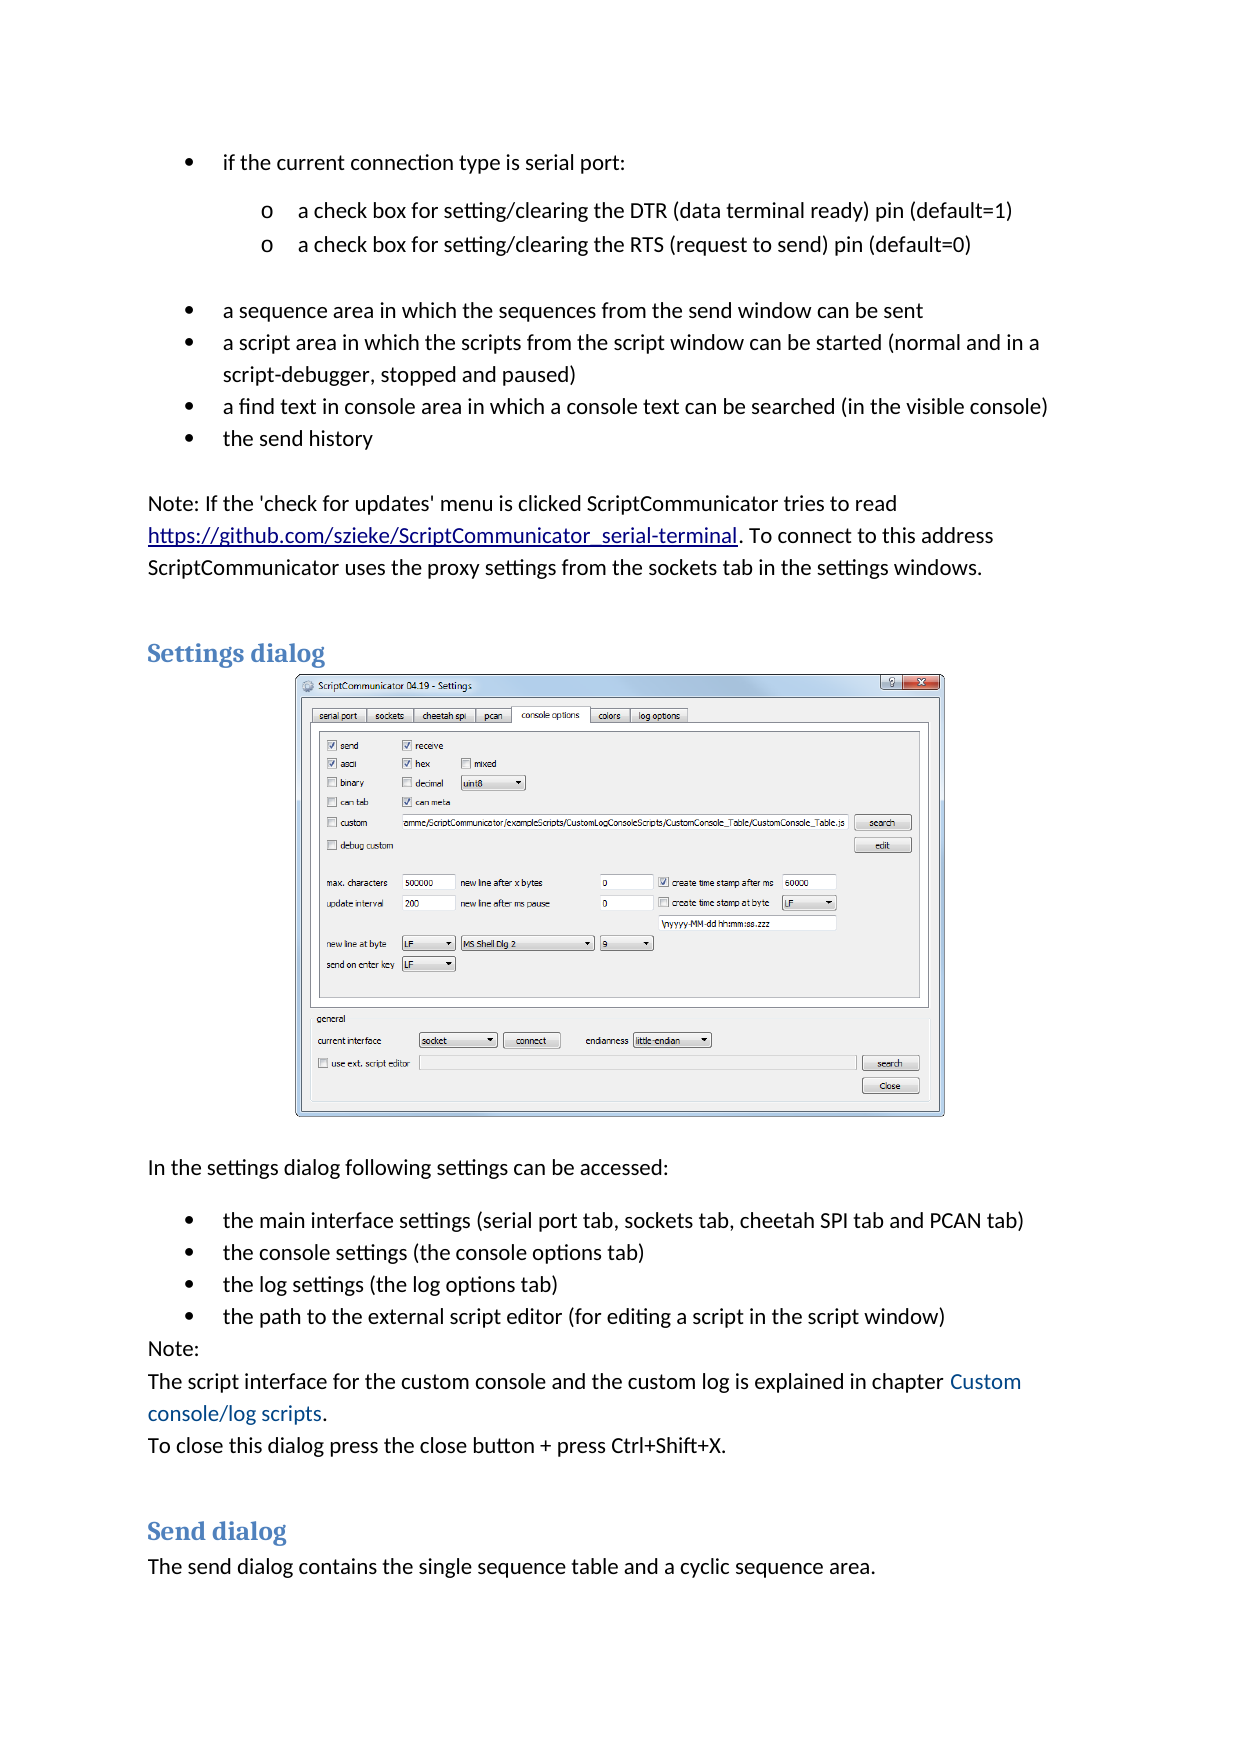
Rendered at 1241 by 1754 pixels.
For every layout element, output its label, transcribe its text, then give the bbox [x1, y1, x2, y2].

list the main interface settings (serial port tab, sockets tab, cheetah SPI tab and PCAN tab) [185, 1206, 1093, 1234]
list a check box for setting/clearing the DTR (data terminal ready) pin (default=1) [260, 196, 1093, 226]
list Note: If the 'check for updates' menu is clicked ScriptCommunicator tries to read https://github.com/szieke/ScriptCommunicator_serial-terminal. To connect to this address ScriptCommunicator uses the proxy settings from the sockets tab in the settings windows. [148, 489, 1093, 581]
list the send history [185, 424, 1093, 452]
list Note: [148, 1334, 1093, 1363]
text The send dialog contains the single sequence table and a cyclic sequence area. [148, 1552, 1093, 1580]
subtitle Settings dialog [148, 638, 1093, 669]
list To close this dialog press the close button + press Ctrl+Shift+X. [148, 1431, 1093, 1459]
list the console settings (the console options tab) [185, 1238, 1093, 1266]
list the path to the external script editor (for editing a script in the script window) [185, 1302, 1093, 1330]
list a script area in which the scripts from the script window can be started (normal and in a script-debugger, stopped and paused) [185, 328, 1093, 388]
list the log settings (the log options tab) [185, 1270, 1093, 1298]
subtitle Send dialog [148, 1516, 1093, 1547]
list if the current connection type is serial port: [185, 148, 1093, 176]
picture [295, 674, 945, 1117]
list a find text in console area in which a console text can be searched (in the visible console) [185, 392, 1093, 420]
list a check box for setting/clearing the RTS (request to send) pin (default=0) [260, 230, 1093, 259]
list a sequence area in which the sequences from the send window can be sent [185, 296, 1093, 324]
list The script interface for the custom console and the custom log is explained in chapter Custom console/log scripts. [148, 1367, 1093, 1427]
text In the settings dialog following settings can be accessed: [148, 1153, 1093, 1181]
